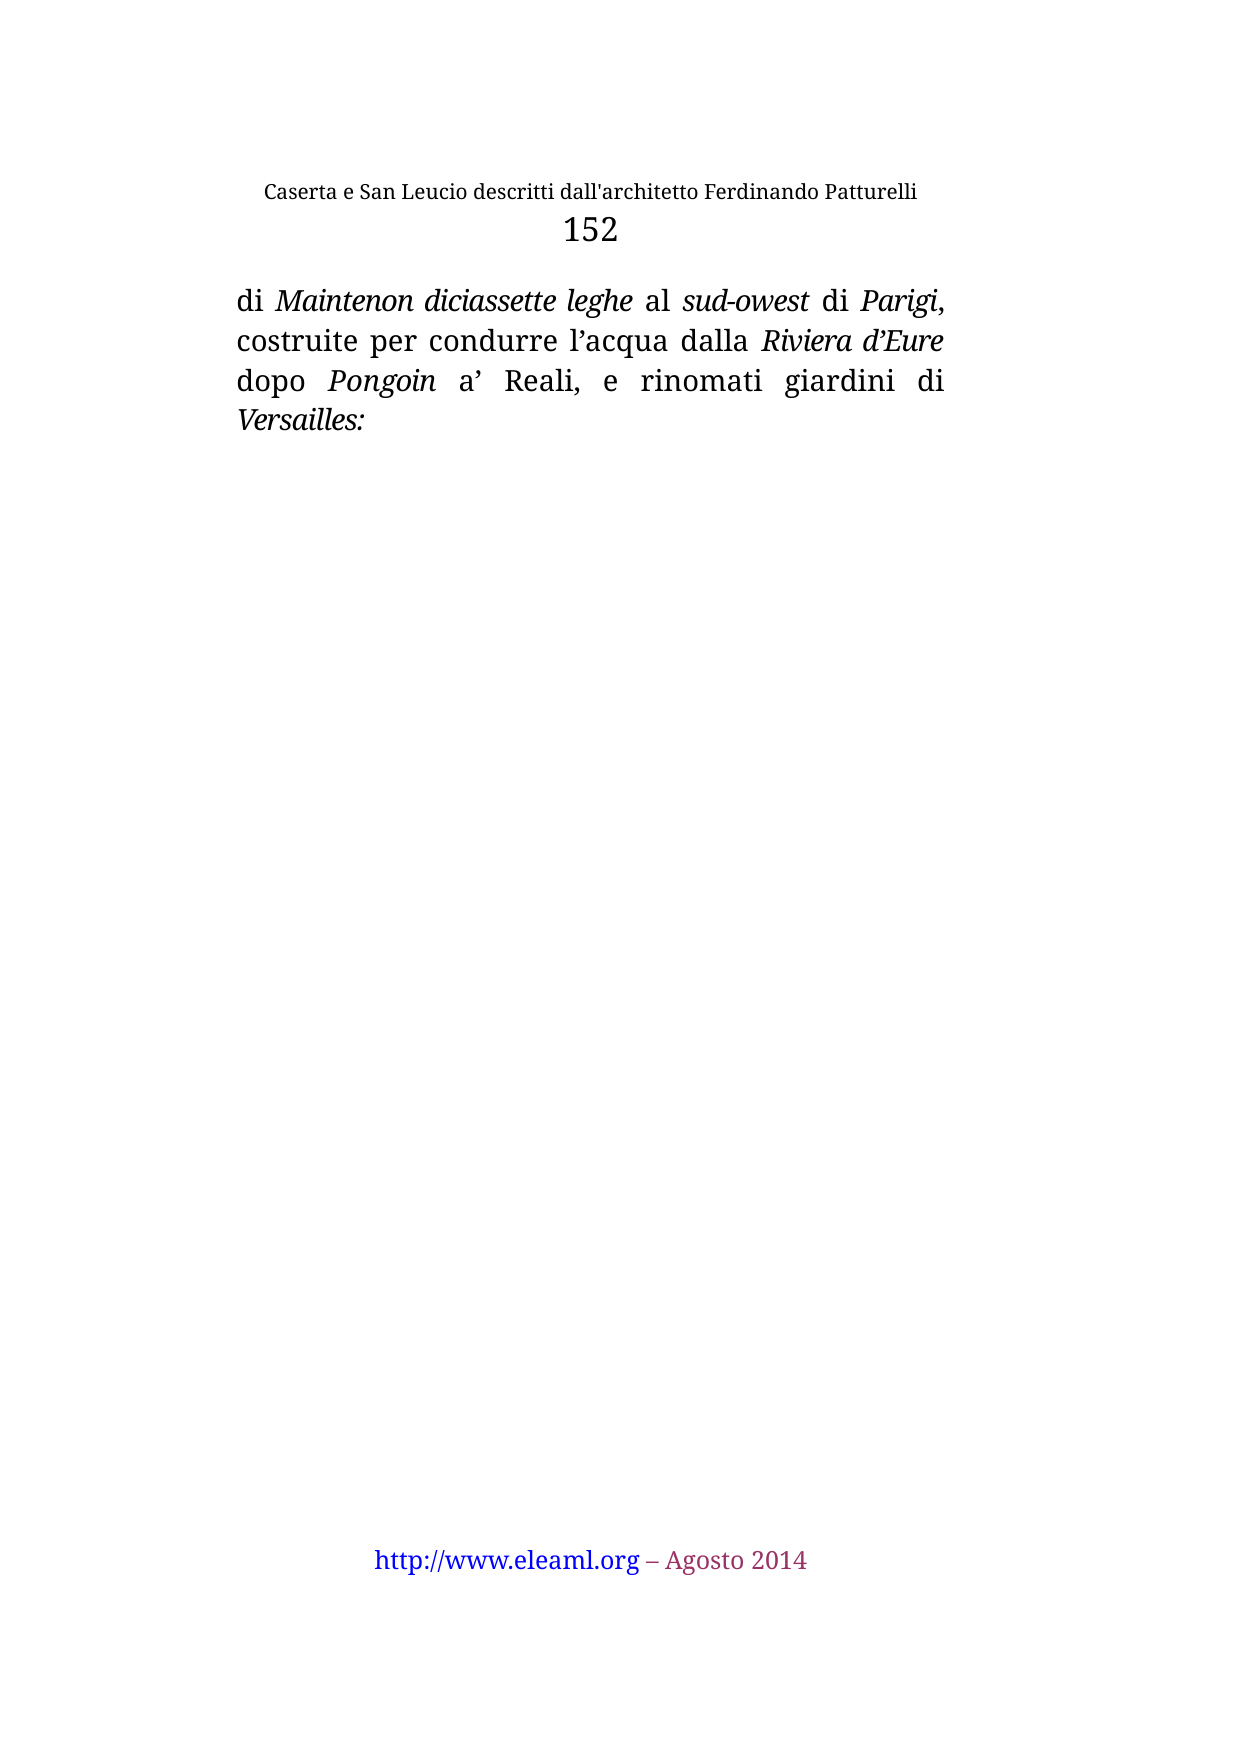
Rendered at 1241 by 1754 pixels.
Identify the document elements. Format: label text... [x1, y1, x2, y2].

text di Maintenon diciassette leghe al sud-owest di Parigi, costruite per condurre l’acqua dalla Riviera d’Eure dopo Pongoin a’ Reali, e rinomati giardini di Versailles: [236, 281, 945, 439]
